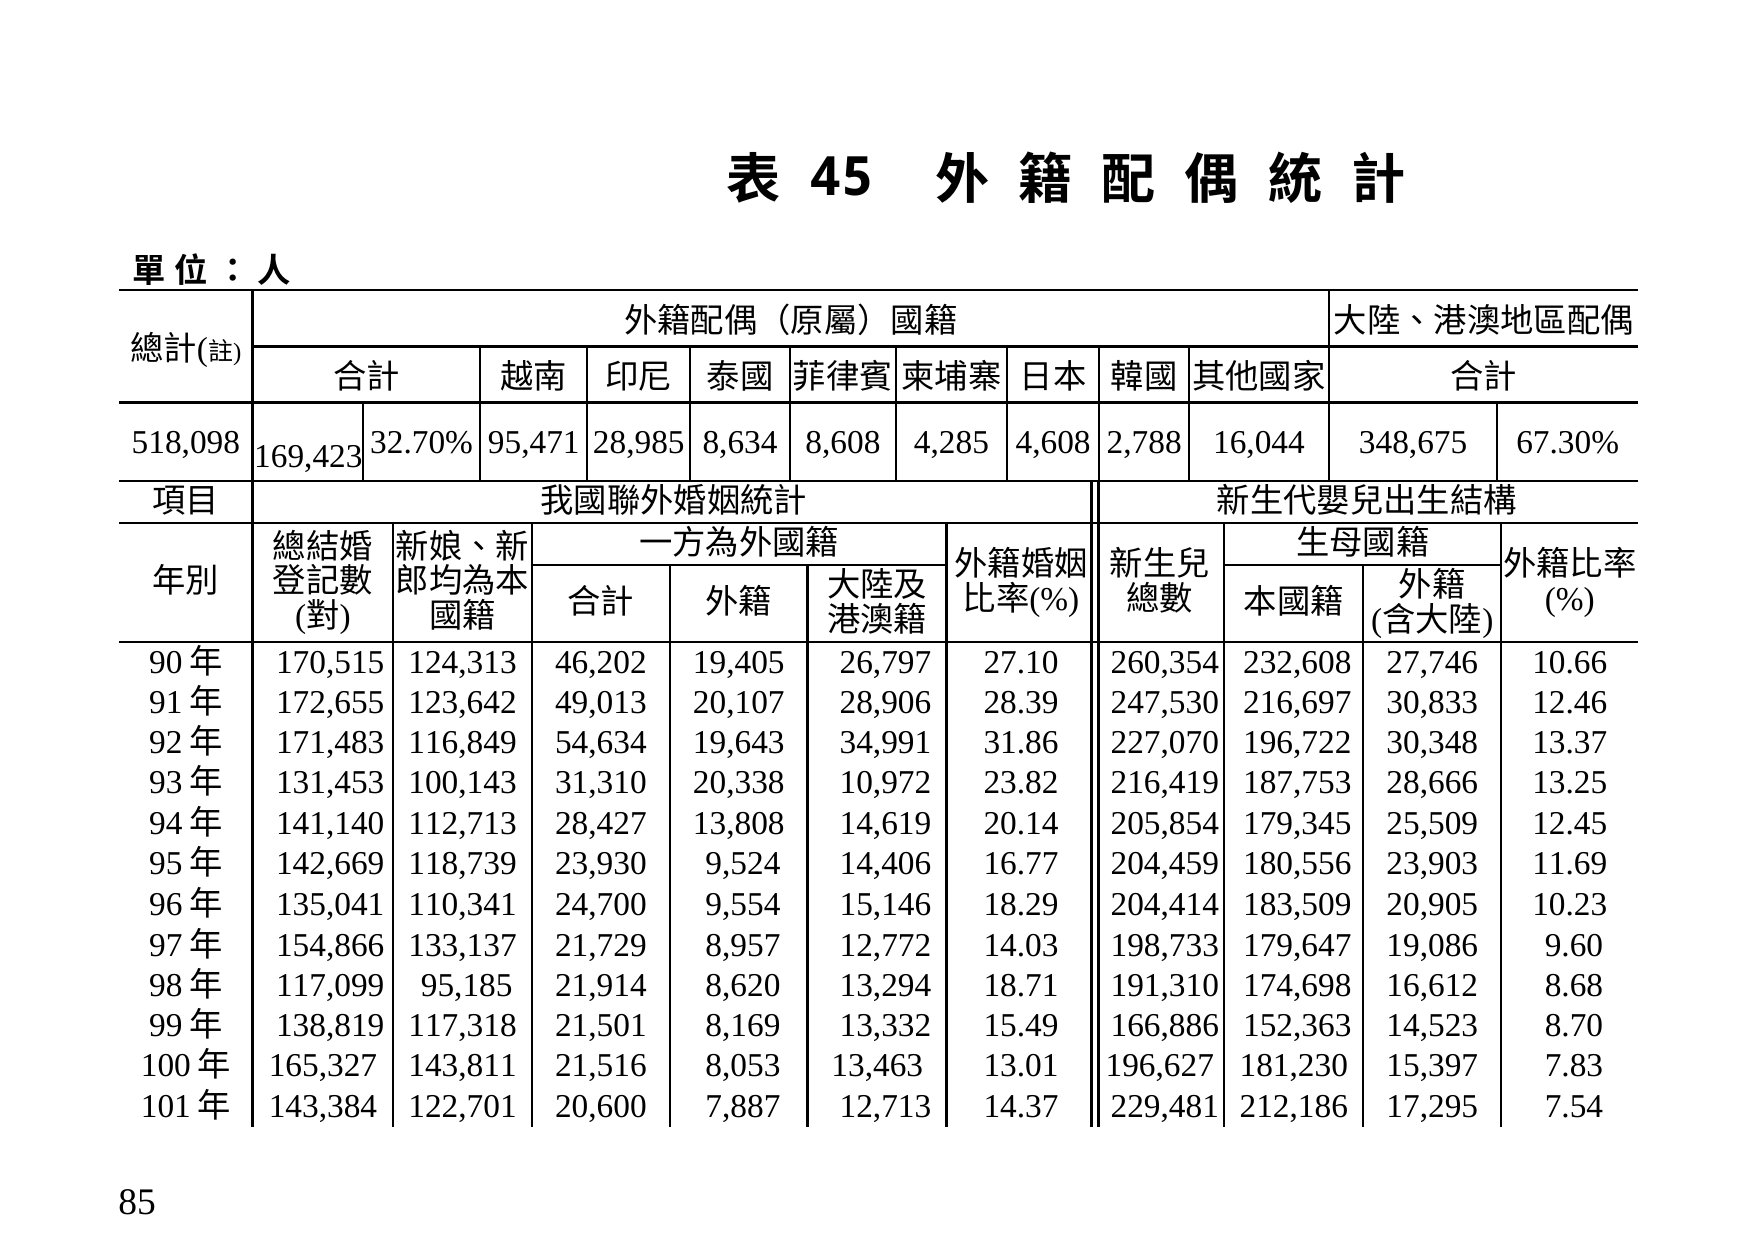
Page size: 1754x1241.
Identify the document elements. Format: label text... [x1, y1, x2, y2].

table_cell 大陸及 港澳籍 [809, 566, 945, 641]
table_cell 122,701 [394, 1087, 531, 1127]
table_cell 16.77 [948, 844, 1090, 884]
table_cell 19,405 [671, 643, 806, 683]
table_cell 新生代嬰兒出生結構 [1100, 482, 1638, 522]
table_cell 柬埔寨 [897, 348, 1006, 401]
table_cell 247,530 [1100, 683, 1223, 723]
table_header 大陸、港澳地區配偶 [1330, 291, 1638, 345]
table_cell 13.25 [1502, 764, 1638, 804]
table_cell 7.54 [1502, 1087, 1638, 1127]
table_cell 28,906 [809, 683, 945, 723]
table_cell 27,746 [1364, 643, 1500, 683]
table_cell 101年 [119, 1087, 251, 1127]
table_cell 23.82 [948, 764, 1090, 804]
subtitle 表45 外籍配偶統計 單位：人 [128, 102, 1628, 289]
table_cell 117,318 [394, 1006, 531, 1046]
table_cell 96年 [119, 884, 251, 926]
table_cell 205,854 [1100, 804, 1223, 844]
table_cell 7.83 [1502, 1046, 1638, 1087]
table_cell 13,463 [809, 1046, 945, 1087]
table_cell 14.37 [948, 1087, 1090, 1127]
table_cell 98年 [119, 966, 251, 1006]
table_cell 100,143 [394, 764, 531, 804]
table_cell 54,634 [533, 723, 669, 763]
table_cell 124,313 [394, 643, 531, 683]
table_cell 67.30% [1498, 404, 1638, 479]
table_cell 232,608 [1225, 643, 1362, 683]
table_cell 97年 [119, 926, 251, 966]
table_cell 17,295 [1364, 1087, 1500, 1127]
table_cell 143,811 [394, 1046, 531, 1087]
table_cell 99年 [119, 1006, 251, 1046]
table_cell 118,739 [394, 844, 531, 884]
table_cell 合計 [254, 348, 479, 401]
table_cell 9,524 [671, 844, 806, 884]
table_cell 總結婚 登記數 (對) [254, 524, 392, 641]
table_cell 韓國 [1100, 348, 1188, 401]
table_cell 12,713 [809, 1087, 945, 1127]
table_cell 166,886 [1100, 1006, 1223, 1046]
table_cell 一方為外國籍 [533, 524, 945, 564]
table_cell 171,483 [254, 723, 392, 763]
table_cell 外籍 [671, 566, 806, 641]
table_cell 生母國籍 [1225, 524, 1500, 564]
table_cell 198,733 [1100, 926, 1223, 966]
table_cell 204,459 [1100, 844, 1223, 884]
table_cell 外籍婚姻 比率(%) [948, 524, 1090, 641]
table_cell 165,327 [254, 1046, 392, 1087]
table_cell 泰國 [691, 348, 789, 401]
table_cell 11.69 [1502, 844, 1638, 884]
table_cell 18.29 [948, 884, 1090, 926]
table_cell 348,675 [1330, 404, 1496, 479]
table_cell 27.10 [948, 643, 1090, 683]
table_cell 23,930 [533, 844, 669, 884]
table_cell 24,700 [533, 884, 669, 926]
table_cell 20,905 [1364, 884, 1500, 926]
table_cell 15,397 [1364, 1046, 1500, 1087]
table_cell 25,509 [1364, 804, 1500, 844]
table_cell 183,509 [1225, 884, 1362, 926]
table_cell 新生兒 總數 [1100, 524, 1223, 641]
table_cell 170,515 [254, 643, 392, 683]
table_cell 8.68 [1502, 966, 1638, 1006]
table_cell 94年 [119, 804, 251, 844]
table_cell 13,332 [809, 1006, 945, 1046]
table_cell 117,099 [254, 966, 392, 1006]
table_cell 13.37 [1502, 723, 1638, 763]
table_cell 196,627 [1100, 1046, 1223, 1087]
table_cell 28.39 [948, 683, 1090, 723]
table_cell 123,642 [394, 683, 531, 723]
table_cell 187,753 [1225, 764, 1362, 804]
table_cell 518,098 [119, 404, 251, 479]
table_cell 12.45 [1502, 804, 1638, 844]
table_cell 212,186 [1225, 1087, 1362, 1127]
table_cell 30,833 [1364, 683, 1500, 723]
table_cell 20.14 [948, 804, 1090, 844]
table_cell 8,634 [691, 404, 789, 479]
table_cell 19,643 [671, 723, 806, 763]
table_cell 91年 [119, 683, 251, 723]
table_cell 4,608 [1008, 404, 1098, 479]
table_cell 8,053 [671, 1046, 806, 1087]
table_cell 8,169 [671, 1006, 806, 1046]
table_cell 9.60 [1502, 926, 1638, 966]
table_cell 260,354 [1100, 643, 1223, 683]
table_cell 14,523 [1364, 1006, 1500, 1046]
table_cell 8,620 [671, 966, 806, 1006]
table_cell 19,086 [1364, 926, 1500, 966]
table_cell 10.23 [1502, 884, 1638, 926]
table_cell 30,348 [1364, 723, 1500, 763]
table_cell 21,914 [533, 966, 669, 1006]
table_cell 合計 [533, 566, 669, 641]
table_cell 100年 [119, 1046, 251, 1087]
table_cell 20,600 [533, 1087, 669, 1127]
table_cell 新娘、新 郎均為本 國籍 [394, 524, 531, 641]
table_cell 169,423 [254, 404, 362, 479]
table_cell 外籍比率(%) [1502, 524, 1638, 641]
table_cell 8.70 [1502, 1006, 1638, 1046]
table_cell 14,619 [809, 804, 945, 844]
table_cell 227,070 [1100, 723, 1223, 763]
table_cell 34,991 [809, 723, 945, 763]
table_cell 8,608 [791, 404, 895, 479]
table_cell 49,013 [533, 683, 669, 723]
table_cell 我國聯外婚姻統計 [254, 482, 1090, 522]
table_cell 112,713 [394, 804, 531, 844]
table_header 外籍配偶（原屬）國籍 [254, 291, 1328, 345]
table_cell 138,819 [254, 1006, 392, 1046]
table_cell 204,414 [1100, 884, 1223, 926]
table_cell 131,453 [254, 764, 392, 804]
table_cell 項目 [119, 482, 251, 522]
table_cell 13,808 [671, 804, 806, 844]
table_cell 7,887 [671, 1087, 806, 1127]
table_cell 2,788 [1100, 404, 1188, 479]
table_cell 28,985 [588, 404, 689, 479]
table_cell 16,044 [1190, 404, 1328, 479]
table_cell 13,294 [809, 966, 945, 1006]
table_cell 179,647 [1225, 926, 1362, 966]
table_cell 印尼 [588, 348, 689, 401]
table_cell 216,419 [1100, 764, 1223, 804]
table_cell 92年 [119, 723, 251, 763]
table_cell 4,285 [897, 404, 1006, 479]
table_cell 14,406 [809, 844, 945, 884]
table_cell 18.71 [948, 966, 1090, 1006]
table_cell 141,140 [254, 804, 392, 844]
table_cell 12,772 [809, 926, 945, 966]
table_cell 95,185 [394, 966, 531, 1006]
table_cell 其他國家 [1190, 348, 1328, 401]
table_cell 越南 [481, 348, 586, 401]
table_cell 31,310 [533, 764, 669, 804]
table_cell 135,041 [254, 884, 392, 926]
table_cell 181,230 [1225, 1046, 1362, 1087]
table_cell 日本 [1008, 348, 1098, 401]
table_cell 95年 [119, 844, 251, 884]
table_cell 46,202 [533, 643, 669, 683]
table_cell 菲律賓 [791, 348, 895, 401]
table_cell 32.70% [364, 404, 479, 479]
table_cell 142,669 [254, 844, 392, 884]
table_cell 229,481 [1100, 1087, 1223, 1127]
table_cell 合計 [1330, 348, 1638, 401]
table_cell 21,729 [533, 926, 669, 966]
table_cell 15.49 [948, 1006, 1090, 1046]
table_cell 152,363 [1225, 1006, 1362, 1046]
table_cell 21,501 [533, 1006, 669, 1046]
table_cell 180,556 [1225, 844, 1362, 884]
table_cell 95,471 [481, 404, 586, 479]
table_cell 172,655 [254, 683, 392, 723]
table_cell 13.01 [948, 1046, 1090, 1087]
table_cell 28,427 [533, 804, 669, 844]
table_cell 20,338 [671, 764, 806, 804]
table_cell 15,146 [809, 884, 945, 926]
table_cell 196,722 [1225, 723, 1362, 763]
table_cell 9,554 [671, 884, 806, 926]
table_cell 10.66 [1502, 643, 1638, 683]
table_cell 174,698 [1225, 966, 1362, 1006]
table_cell 116,849 [394, 723, 531, 763]
table_cell 179,345 [1225, 804, 1362, 844]
table_cell 年別 [119, 524, 251, 641]
table_cell 143,384 [254, 1087, 392, 1127]
table_cell 20,107 [671, 683, 806, 723]
table_cell 28,666 [1364, 764, 1500, 804]
table_cell 133,137 [394, 926, 531, 966]
table_header 總計(註) [119, 291, 251, 401]
table_cell 110,341 [394, 884, 531, 926]
table_cell 12.46 [1502, 683, 1638, 723]
table_cell 23,903 [1364, 844, 1500, 884]
table_cell 21,516 [533, 1046, 669, 1087]
table_cell 10,972 [809, 764, 945, 804]
table_cell 31.86 [948, 723, 1090, 763]
table_cell 90年 [119, 643, 251, 683]
table_cell 外籍 (含大陸) [1364, 566, 1500, 641]
table_cell 191,310 [1100, 966, 1223, 1006]
table_cell 26,797 [809, 643, 945, 683]
table_cell 93年 [119, 764, 251, 804]
table_cell 216,697 [1225, 683, 1362, 723]
table_cell 8,957 [671, 926, 806, 966]
table_cell 16,612 [1364, 966, 1500, 1006]
table_cell 14.03 [948, 926, 1090, 966]
table_cell 154,866 [254, 926, 392, 966]
table_cell 本國籍 [1225, 566, 1362, 641]
